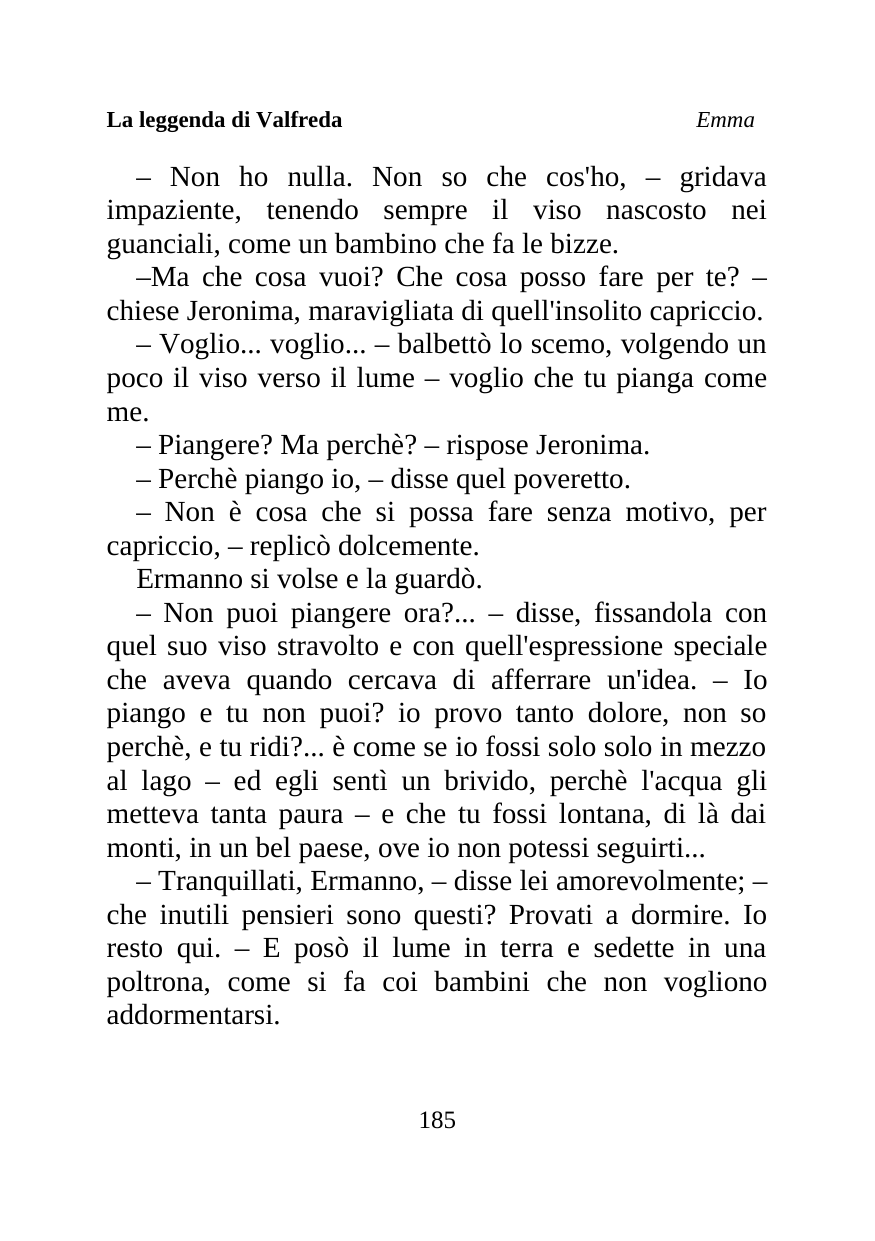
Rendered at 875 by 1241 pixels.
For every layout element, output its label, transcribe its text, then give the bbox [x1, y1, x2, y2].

text – Tranquillati, Ermanno, – disse lei amorevolmente; – che inutili pensieri sono questi? Provati a dormire. Io resto qui. – E posò il lume in terra e sedette in una poltrona, come si fa coi bambini che non vogliono addormentarsi. [106, 863, 768, 1031]
text – Non ho nulla. Non so che cos'ho, – gridava impaziente, tenendo sempre il viso nascosto nei guanciali, come un bambino che fa le bizze. [106, 159, 768, 259]
text – Piangere? Ma perchè? – rispose Jeronima. [106, 427, 768, 461]
text –Ma che cosa vuoi? Che cosa posso fare per te? – chiese Jeronima, maravigliata di quell'insolito capriccio. [106, 259, 768, 327]
text – Non puoi piangere ora?... – disse, fissandola con quel suo viso stravolto e con quell'espressione speciale che aveva quando cercava di afferrare un'idea. – Io piango e tu non puoi? io provo tanto dolore, non so perchè, e tu ridi?... è come se io fossi solo solo in mezzo al lago – ed egli sentì un brivido, perchè l'acqua gli metteva tanta paura – e che tu fossi lontana, di là dai monti, in un bel paese, ove io non potessi seguirti... [106, 595, 768, 863]
text – Perchè piango io, – disse quel poveretto. [106, 461, 768, 494]
text – Non è cosa che si possa fare senza motivo, per capriccio, – replicò dolcemente. [106, 494, 768, 561]
text – Voglio... voglio... – balbettò lo scemo, volgendo un poco il viso verso il lume – voglio che tu pianga come me. [106, 327, 768, 427]
text Ermanno si volse e la guardò. [106, 561, 768, 595]
